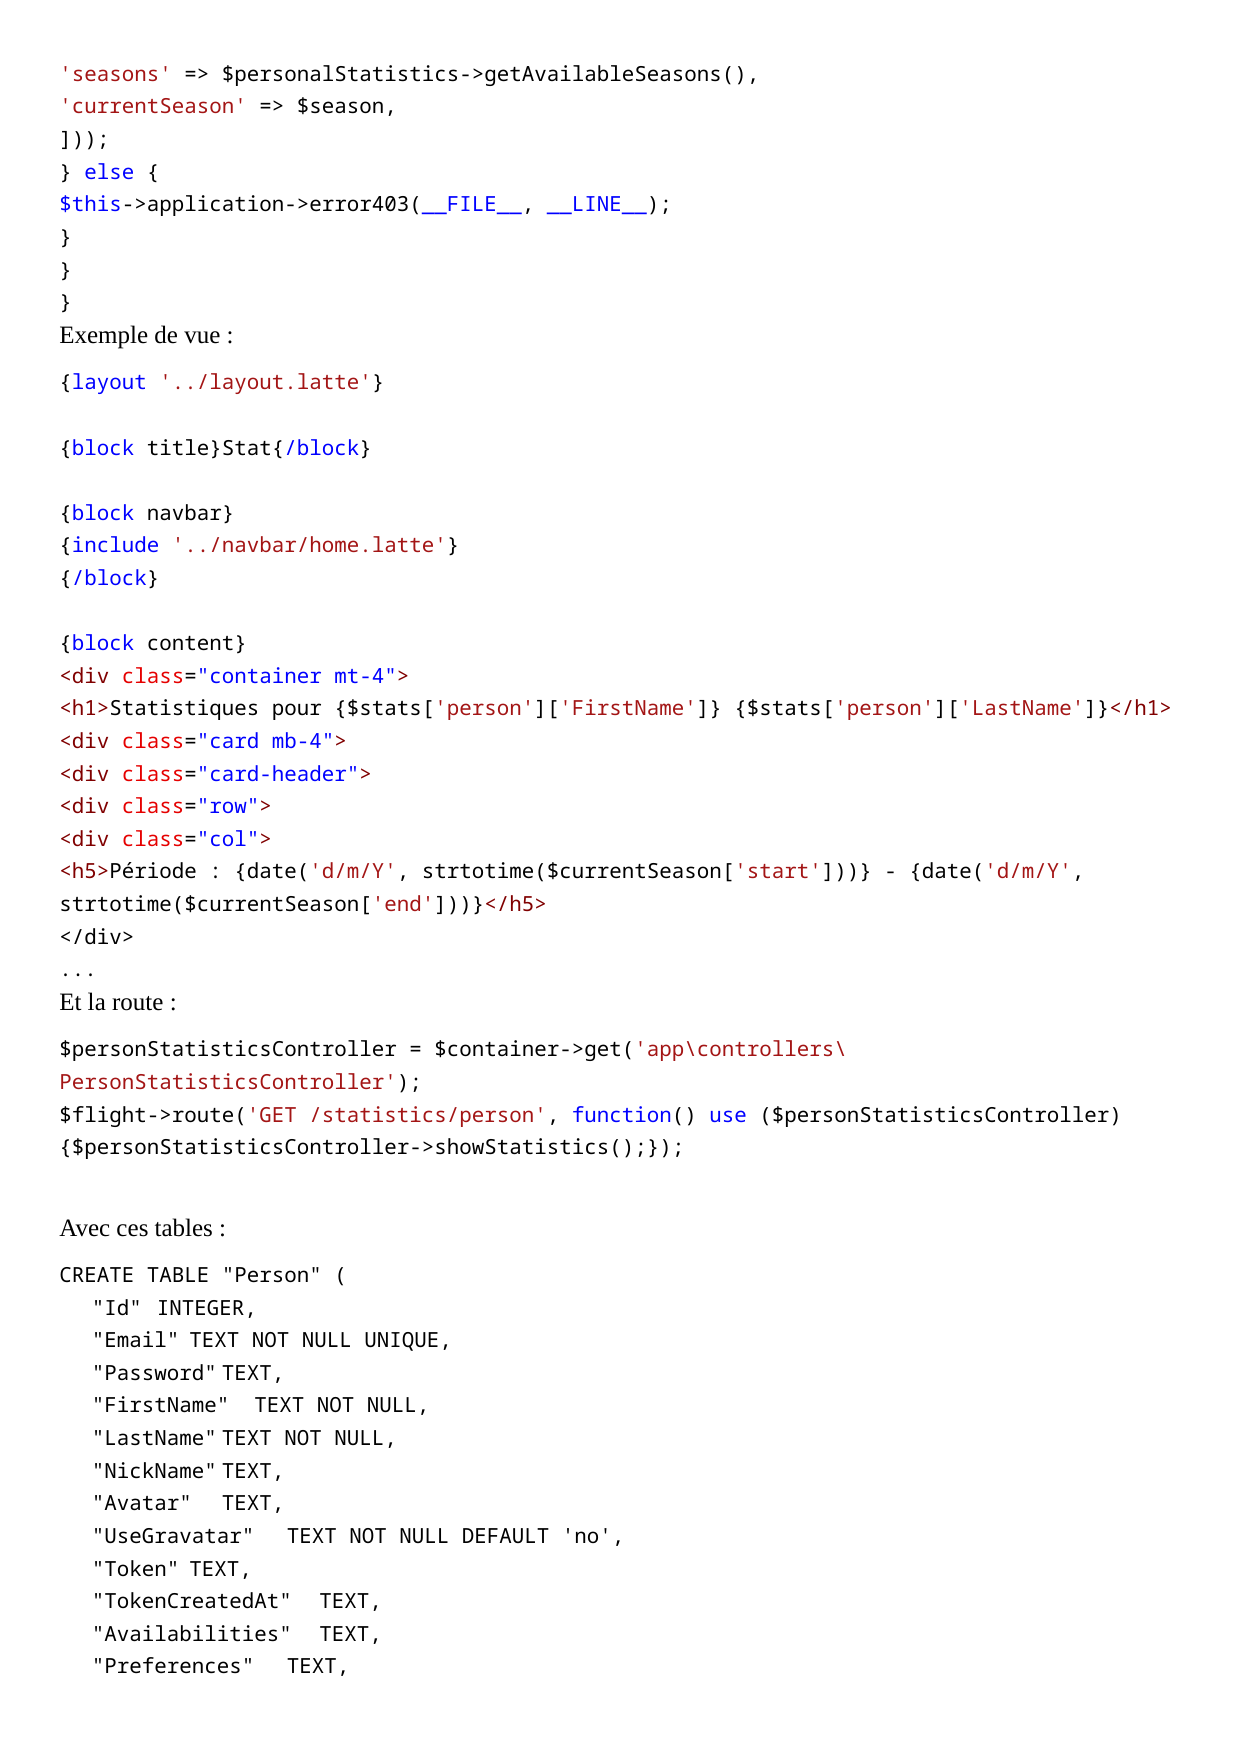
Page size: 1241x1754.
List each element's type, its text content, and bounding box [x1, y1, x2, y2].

text {block navbar} [59, 498, 1181, 526]
text "NickName" TEXT, [59, 1456, 1181, 1484]
text "UseGravatar" TEXT NOT NULL DEFAULT 'no', [59, 1521, 1181, 1549]
text } else { [59, 157, 1181, 185]
text {layout '../layout.latte'} [59, 367, 1181, 396]
text {include '../navbar/home.latte'} [59, 531, 1181, 559]
text "Avatar" TEXT, [59, 1488, 1181, 1517]
text <h1>Statistiques pour {$stats['person']['FirstName']} {$stats['person']['LastName']}</h1> [59, 693, 1181, 722]
text "Preferences" TEXT, [59, 1651, 1181, 1680]
text ])); [59, 124, 1181, 153]
text {block title}Stat{/block} [59, 433, 1181, 461]
text <div class="card mb-4"> [59, 726, 1181, 754]
text 'currentSeason' => $season, [59, 92, 1181, 120]
text ... [59, 954, 1181, 983]
text Exemple de vue : [59, 320, 1181, 349]
text {/block} [59, 563, 1181, 592]
text 'seasons' => $personalStatistics->getAvailableSeasons(), [59, 59, 1181, 87]
text } [59, 287, 1181, 316]
text "Password" TEXT, [59, 1358, 1181, 1386]
text <div class="row"> [59, 791, 1181, 820]
text $flight->route('GET /statistics/person', function() use ($personStatisticsController) {$personStatisticsController->showStatistics();}); [59, 1100, 1181, 1161]
text <div class="container mt-4"> [59, 661, 1181, 689]
text {block content} [59, 628, 1181, 657]
text <h5>Période : {date('d/m/Y', strtotime($currentSeason['start']))} - {date('d/m/Y', strtotime($currentSeason['end']))}</h5> [59, 857, 1181, 918]
text CREATE TABLE "Person" ( [59, 1260, 1181, 1289]
text <div class="col"> [59, 824, 1181, 852]
text </div> [59, 922, 1181, 950]
text "Id" INTEGER, [59, 1293, 1181, 1321]
text $this->application->error403(__FILE__, __LINE__); [59, 189, 1181, 218]
text } [59, 255, 1181, 283]
text <div class="card-header"> [59, 759, 1181, 787]
text "LastName" TEXT NOT NULL, [59, 1423, 1181, 1452]
text "Availabilities" TEXT, [59, 1619, 1181, 1647]
text "FirstName" TEXT NOT NULL, [59, 1391, 1181, 1419]
text "TokenCreatedAt" TEXT, [59, 1586, 1181, 1615]
text Avec ces tables : [59, 1213, 1181, 1241]
text $personStatisticsController = $container->get('app\controllers\PersonStatisticsController'); [59, 1034, 1181, 1096]
text Et la route : [59, 987, 1181, 1016]
text "Email" TEXT NOT NULL UNIQUE, [59, 1325, 1181, 1354]
text } [59, 222, 1181, 251]
text "Token" TEXT, [59, 1554, 1181, 1582]
